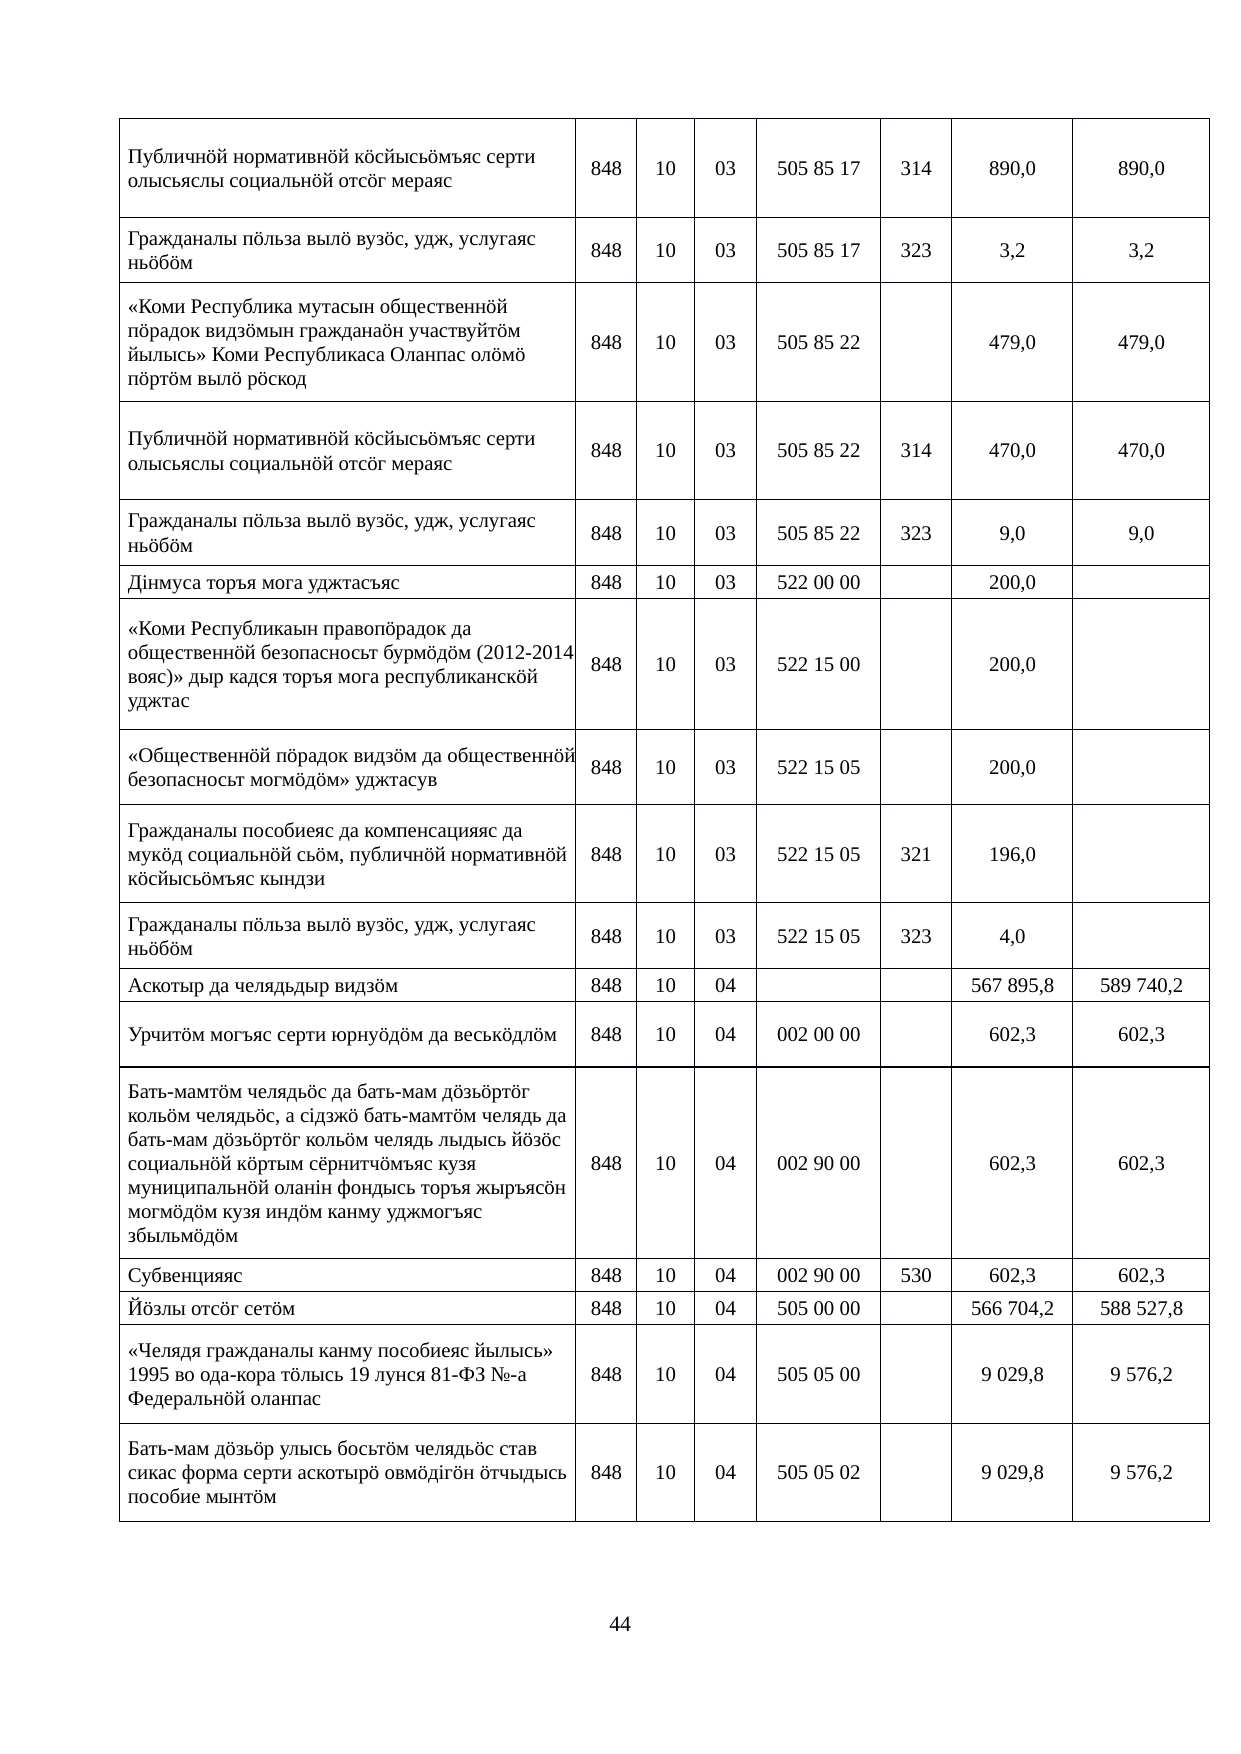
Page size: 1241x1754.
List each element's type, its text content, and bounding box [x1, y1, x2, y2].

table_cell 470,0 [1073, 402, 1209, 499]
table_cell 848 [576, 969, 636, 1001]
table_cell 002 00 00 [757, 1002, 880, 1066]
table_cell 566 704,2 [952, 1292, 1072, 1324]
table_cell 10 [637, 1424, 694, 1521]
table_cell «Коми Республика мутасын общественнӧй пӧрадок видзӧмын гражданаӧн участвуйтӧм йылысь» Коми Республикаса Оланпас олӧмӧ пӧртӧм вылӧ рӧскод [120, 283, 575, 401]
table_cell 03 [695, 730, 756, 804]
table_cell 03 [695, 599, 756, 729]
table_cell [757, 969, 880, 1001]
table_cell 848 [576, 119, 636, 217]
table_cell 505 05 02 [757, 1424, 880, 1521]
table_cell [881, 566, 951, 598]
table_cell Дінмуса торъя мога уджтасъяс [120, 566, 575, 598]
table_cell «Общественнӧй пӧрадок видзӧм да общественнӧй безопасносьт могмӧдӧм» уджтасув [120, 730, 575, 804]
table_cell 200,0 [952, 566, 1072, 598]
table_cell 848 [576, 1002, 636, 1066]
table_cell [1073, 599, 1209, 729]
table_cell 3,2 [1073, 218, 1209, 282]
table_cell 10 [637, 730, 694, 804]
table_cell 848 [576, 1292, 636, 1324]
table_cell [881, 1424, 951, 1521]
table_cell [881, 1002, 951, 1066]
table_cell 530 [881, 1259, 951, 1291]
table_cell 522 15 05 [757, 730, 880, 804]
table_cell 848 [576, 283, 636, 401]
table_cell 002 90 00 [757, 1259, 880, 1291]
table_cell 848 [576, 566, 636, 598]
table_cell 10 [637, 1292, 694, 1324]
table_cell 848 [576, 1068, 636, 1258]
table_cell 602,3 [952, 1259, 1072, 1291]
table_cell Гражданалы пӧльза вылӧ вузӧс, удж, услугаяс ньӧбӧм [120, 903, 575, 968]
table_cell [881, 283, 951, 401]
table_cell 200,0 [952, 730, 1072, 804]
table_cell 848 [576, 730, 636, 804]
table_cell 321 [881, 805, 951, 902]
table_cell 10 [637, 402, 694, 499]
table_cell 602,3 [1073, 1259, 1209, 1291]
table_cell 9,0 [1073, 500, 1209, 565]
table_cell 848 [576, 218, 636, 282]
table_cell [881, 1325, 951, 1422]
table_cell 848 [576, 599, 636, 729]
table_cell 10 [637, 283, 694, 401]
table_cell 002 90 00 [757, 1068, 880, 1258]
table_cell 314 [881, 119, 951, 217]
table_cell 04 [695, 1259, 756, 1291]
table_cell 03 [695, 119, 756, 217]
table_cell 03 [695, 283, 756, 401]
table_cell 10 [637, 805, 694, 902]
table_cell 589 740,2 [1073, 969, 1209, 1001]
table_cell 848 [576, 402, 636, 499]
table_cell 522 15 05 [757, 805, 880, 902]
table_cell Йӧзлы отсӧг сетӧм [120, 1292, 575, 1324]
table_cell [881, 1292, 951, 1324]
table_cell Субвенцияяс [120, 1259, 575, 1291]
table_cell Аскотыр да челядьдыр видзӧм [120, 969, 575, 1001]
table_cell 505 00 00 [757, 1292, 880, 1324]
table_cell 9,0 [952, 500, 1072, 565]
table_cell 04 [695, 1325, 756, 1422]
table_cell 3,2 [952, 218, 1072, 282]
table_cell 479,0 [952, 283, 1072, 401]
table_cell 522 15 05 [757, 903, 880, 968]
table_cell 9 029,8 [952, 1424, 1072, 1521]
table_cell 200,0 [952, 599, 1072, 729]
table_cell Урчитӧм могъяс серти юрнуӧдӧм да веськӧдлӧм [120, 1002, 575, 1066]
table_cell Бать-мамтӧм челядьӧс да бать-мам дӧзьӧртӧг кольӧм челядьӧс, а сідзжӧ бать-мамтӧм челядь да бать-мам дӧзьӧртӧг кольӧм челядь лыдысь йӧзӧс социальнӧй кӧртым сёрнитчӧмъяс кузя муниципальнӧй оланін фондысь торъя жыръясӧн могмӧдӧм кузя индӧм канму уджмогъяс збыльмӧдӧм [120, 1068, 575, 1258]
table_cell 03 [695, 903, 756, 968]
table_cell Гражданалы пӧльза вылӧ вузӧс, удж, услугаяс ньӧбӧм [120, 500, 575, 565]
table_cell 10 [637, 566, 694, 598]
table_cell Бать-мам дӧзьӧр улысь босьтӧм челядьӧс став сикас форма серти аскотырӧ овмӧдігӧн ӧтчыдысь пособие мынтӧм [120, 1424, 575, 1521]
table_cell 04 [695, 1002, 756, 1066]
table_cell 04 [695, 1068, 756, 1258]
table_cell 03 [695, 566, 756, 598]
table_cell 323 [881, 903, 951, 968]
table_cell 602,3 [952, 1002, 1072, 1066]
table_cell [1073, 805, 1209, 902]
table_cell 9 576,2 [1073, 1325, 1209, 1422]
table_cell 04 [695, 1292, 756, 1324]
table_cell 602,3 [1073, 1068, 1209, 1258]
table_cell 479,0 [1073, 283, 1209, 401]
table_cell 03 [695, 500, 756, 565]
table_cell [881, 730, 951, 804]
table_cell 10 [637, 500, 694, 565]
table_cell Гражданалы пӧльза вылӧ вузӧс, удж, услугаяс ньӧбӧм [120, 218, 575, 282]
table_cell 10 [637, 218, 694, 282]
table_cell 10 [637, 1259, 694, 1291]
table_cell 10 [637, 1068, 694, 1258]
table_cell 4,0 [952, 903, 1072, 968]
table_cell 04 [695, 1424, 756, 1521]
table_cell 10 [637, 969, 694, 1001]
table_cell 196,0 [952, 805, 1072, 902]
table_cell 505 85 22 [757, 500, 880, 565]
table_cell 848 [576, 500, 636, 565]
table_cell 505 85 22 [757, 283, 880, 401]
table_cell 03 [695, 218, 756, 282]
table_cell [1073, 730, 1209, 804]
table_cell 890,0 [1073, 119, 1209, 217]
table_cell 10 [637, 1002, 694, 1066]
table_cell «Челядя гражданалы канму пособиеяс йылысь» 1995 во ода-кора тӧлысь 19 лунся 81-ФЗ №-а Федеральнӧй оланпас [120, 1325, 575, 1422]
table_cell 505 85 17 [757, 119, 880, 217]
table_cell 470,0 [952, 402, 1072, 499]
table_cell 602,3 [952, 1068, 1072, 1258]
table_cell 323 [881, 500, 951, 565]
table_cell 10 [637, 1325, 694, 1422]
table_cell 314 [881, 402, 951, 499]
table_cell Публичнӧй нормативнӧй кӧсйысьӧмъяс серти олысьяслы социальнӧй отсӧг мераяс [120, 402, 575, 499]
table_cell 505 85 22 [757, 402, 880, 499]
table_cell 567 895,8 [952, 969, 1072, 1001]
table_cell [881, 1068, 951, 1258]
table_cell 10 [637, 599, 694, 729]
table_cell 890,0 [952, 119, 1072, 217]
table_cell 522 00 00 [757, 566, 880, 598]
table_cell 848 [576, 1424, 636, 1521]
table_cell 10 [637, 119, 694, 217]
table_cell 505 05 00 [757, 1325, 880, 1422]
table_cell 9 576,2 [1073, 1424, 1209, 1521]
table_cell [1073, 903, 1209, 968]
table_cell Публичнӧй нормативнӧй кӧсйысьӧмъяс серти олысьяслы социальнӧй отсӧг мераяс [120, 119, 575, 217]
table_cell [881, 599, 951, 729]
table_cell 323 [881, 218, 951, 282]
table_cell 04 [695, 969, 756, 1001]
table_cell 10 [637, 903, 694, 968]
table_cell 588 527,8 [1073, 1292, 1209, 1324]
table_cell 848 [576, 1325, 636, 1422]
table_cell Гражданалы пособиеяс да компенсацияяс да мукӧд социальнӧй сьӧм, публичнӧй нормативнӧй кӧсйысьӧмъяс кындзи [120, 805, 575, 902]
table_cell 505 85 17 [757, 218, 880, 282]
table_cell 03 [695, 402, 756, 499]
table_cell 848 [576, 1259, 636, 1291]
table_cell «Коми Республикаын правопӧрадок да общественнӧй безопасносьт бурмӧдӧм (2012-2014 вояс)» дыр кадся торъя мога республиканскӧй уджтас [120, 599, 575, 729]
table_cell 848 [576, 805, 636, 902]
table_cell [881, 969, 951, 1001]
table_cell 03 [695, 805, 756, 902]
table_cell 9 029,8 [952, 1325, 1072, 1422]
table_cell 602,3 [1073, 1002, 1209, 1066]
table_cell 848 [576, 903, 636, 968]
table_cell [1073, 566, 1209, 598]
table_cell 522 15 00 [757, 599, 880, 729]
